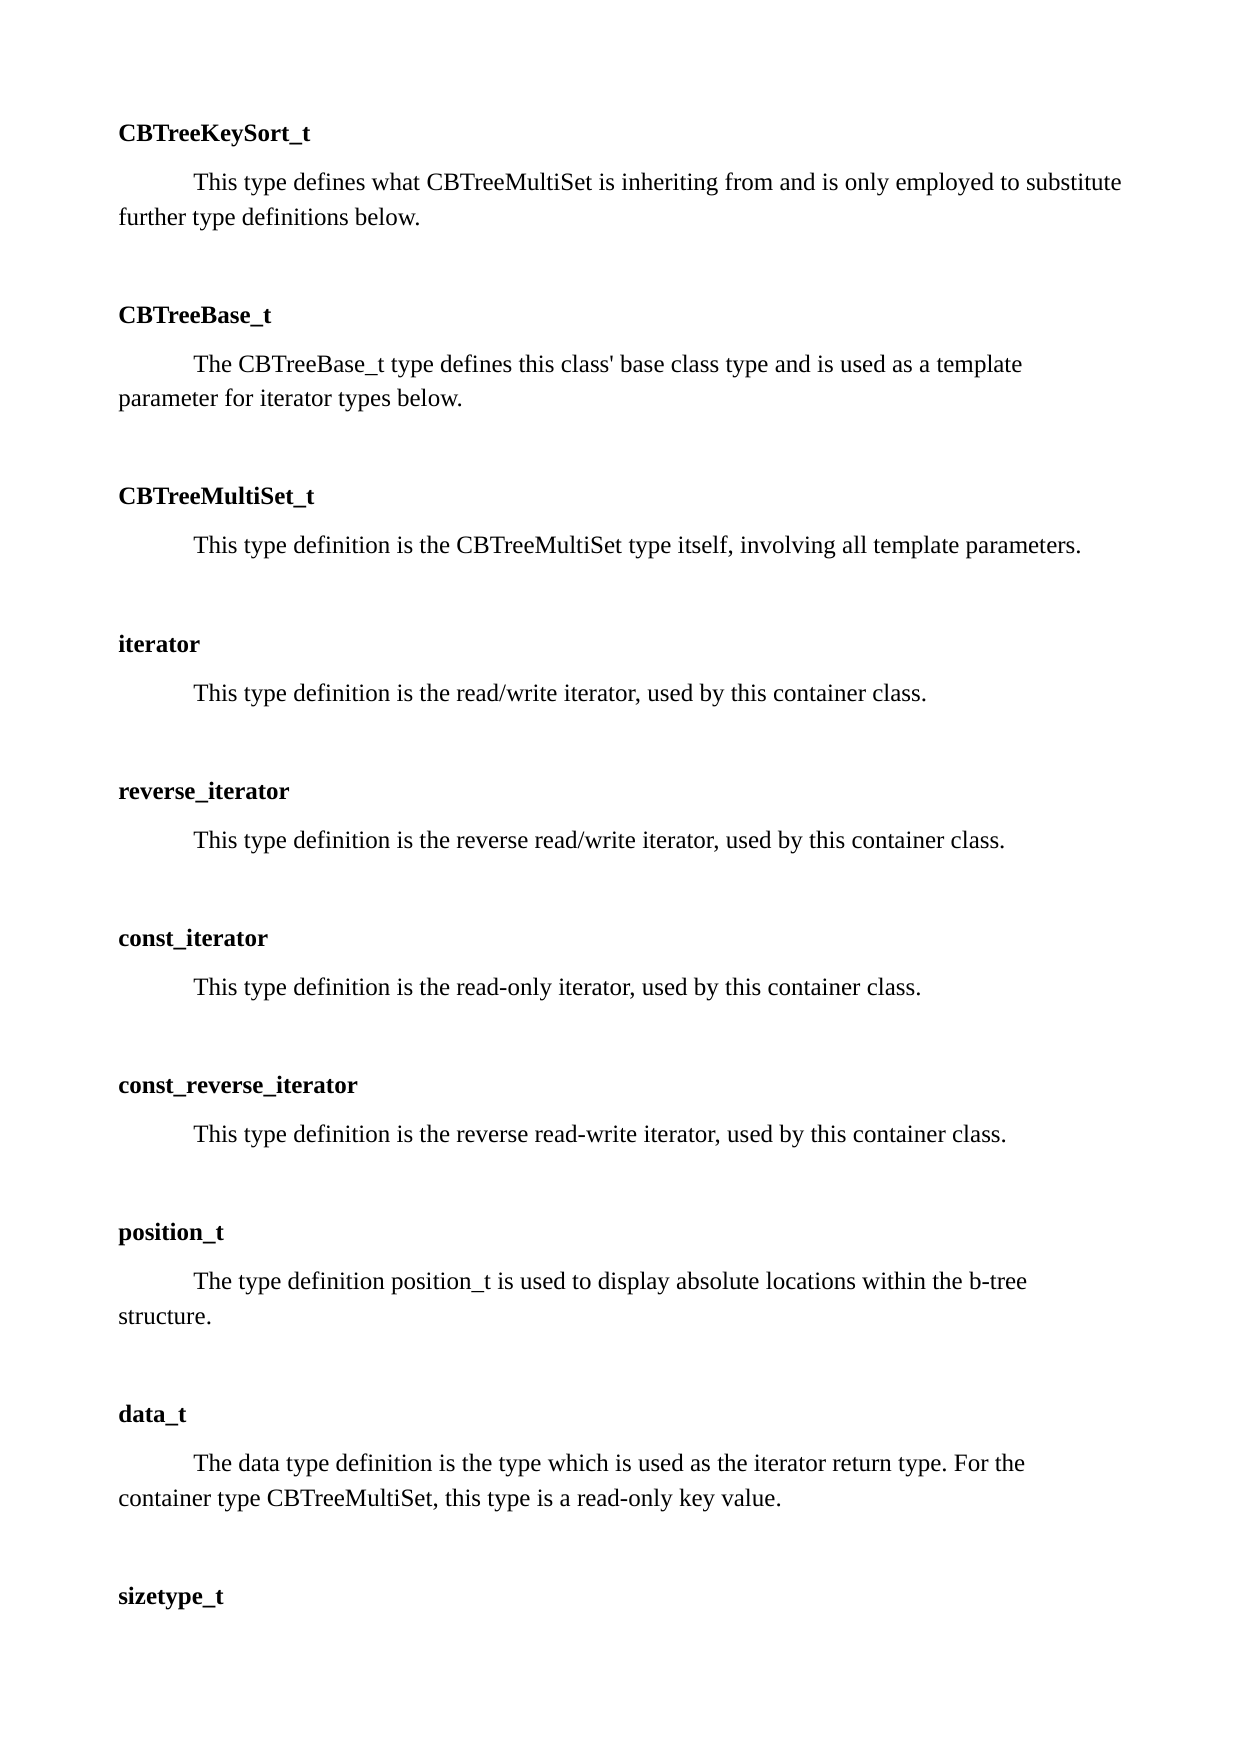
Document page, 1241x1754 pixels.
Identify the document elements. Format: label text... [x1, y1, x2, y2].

text The CBTreeBase_t type defines this class' base class type and is used as a template parameter for iterator types below. [118, 349, 1122, 412]
text CBTreeMultiSet_t [118, 481, 1122, 510]
text iterator [118, 629, 1122, 657]
text const_iterator [118, 923, 1122, 952]
text reverse_iterator [118, 776, 1122, 804]
text This type definition is the read/write iterator, used by this container class. [118, 678, 1122, 706]
text CBTreeBase_t [118, 300, 1122, 328]
text This type defines what CBTreeMultiSet is inheriting from and is only employed to substitute further type definitions below. [118, 167, 1122, 230]
text The data type definition is the type which is used as the iterator return type. For the container type CBTreeMultiSet, this type is a read-only key value. [118, 1448, 1122, 1511]
text position_t [118, 1217, 1122, 1246]
text This type definition is the reverse read-write iterator, used by this container class. [118, 1119, 1122, 1148]
text This type definition is the reverse read/write iterator, used by this container class. [118, 825, 1122, 854]
text sizetype_t [118, 1581, 1122, 1609]
text This type definition is the read-only iterator, used by this container class. [118, 972, 1122, 1001]
text const_reverse_iterator [118, 1070, 1122, 1099]
text CBTreeKeySort_t [118, 118, 1122, 147]
text The type definition position_t is used to display absolute locations within the b-tree structure. [118, 1266, 1122, 1330]
text This type definition is the CBTreeMultiSet type itself, involving all template parameters. [118, 531, 1122, 559]
text data_t [118, 1399, 1122, 1428]
